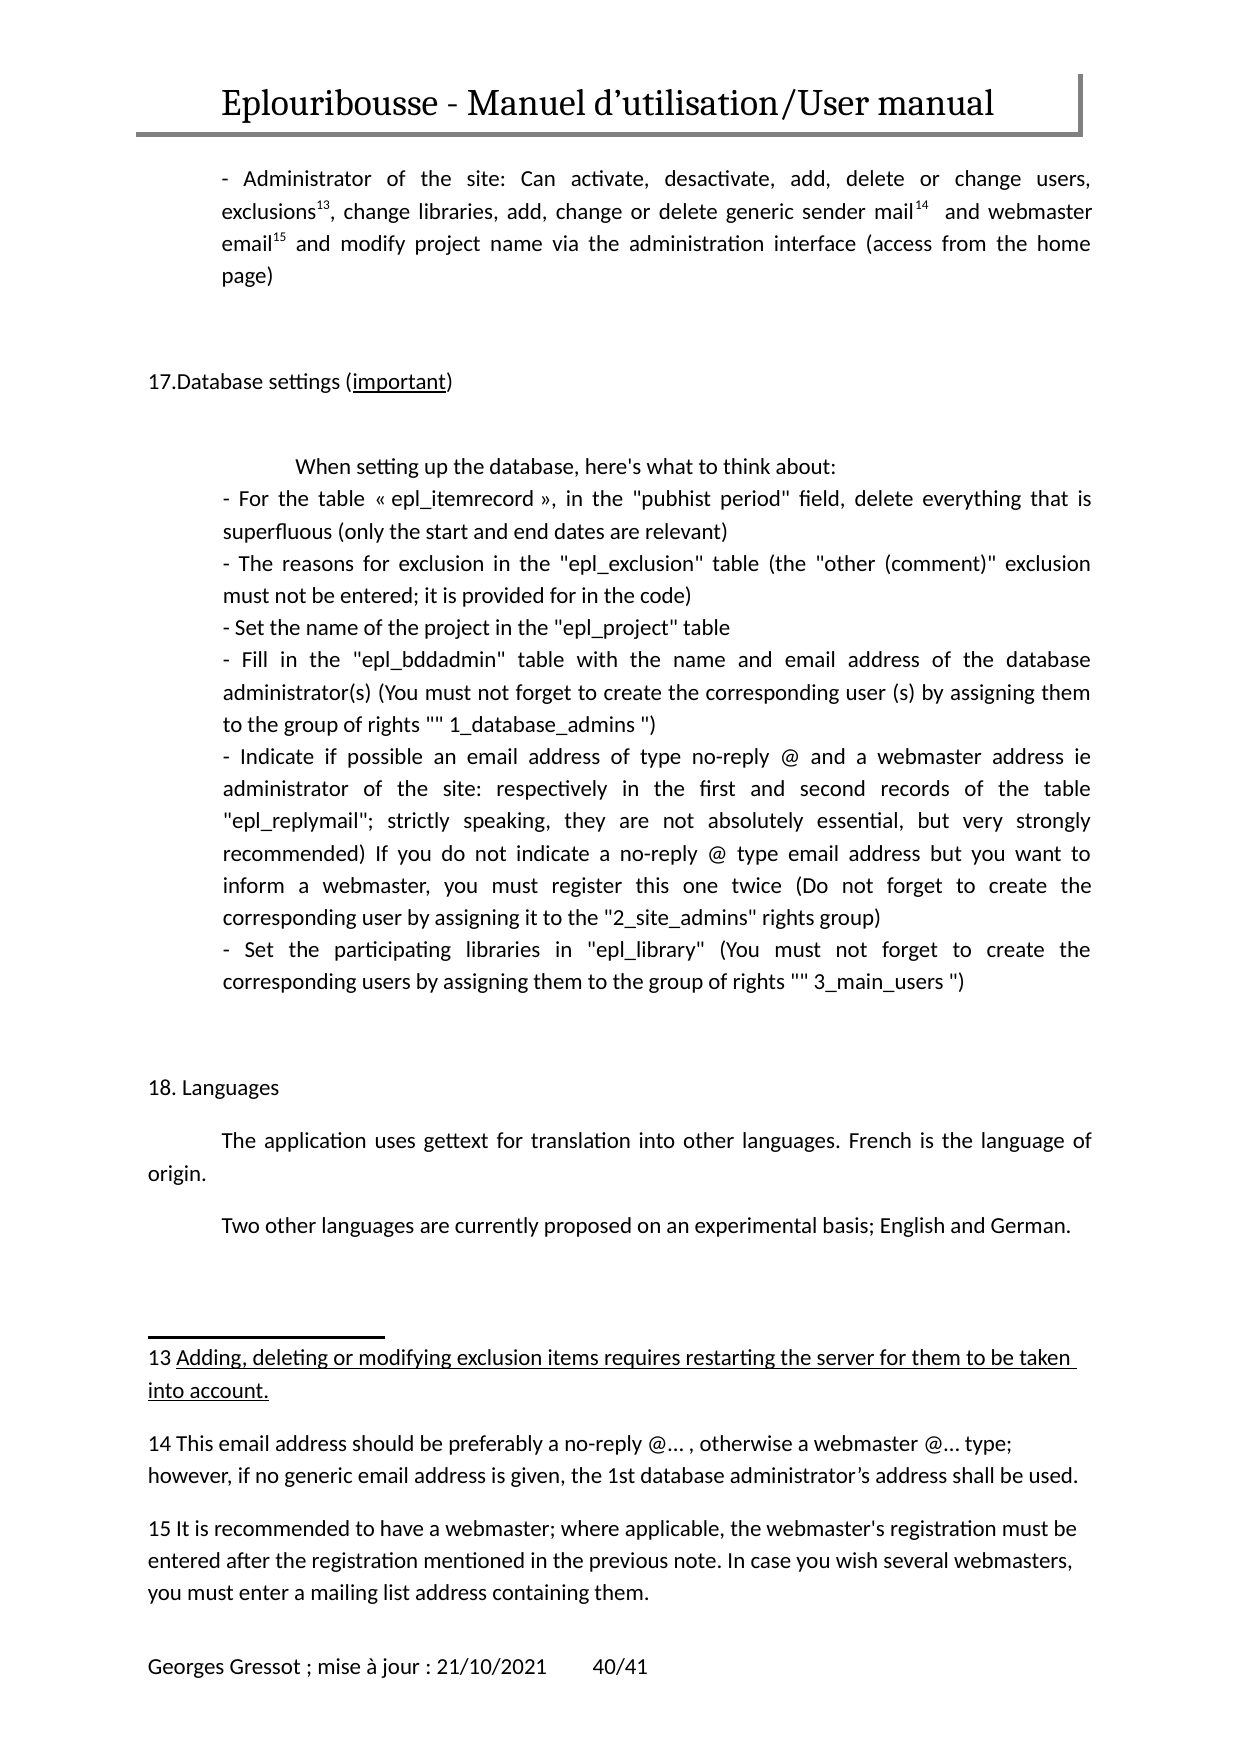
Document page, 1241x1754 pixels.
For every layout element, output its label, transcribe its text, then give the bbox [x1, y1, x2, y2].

list When setting up the database, here's what to think about: [223, 452, 1093, 480]
list - Set the participating libraries in "epl_library" (You must not forget to create the corresponding users by assigning them to the group of rights "" 3_main_users ") [223, 935, 1093, 995]
list - The reasons for exclusion in the "epl_exclusion" table (the "other (comment)" exclusion must not be entered; it is provided for in the code) [223, 549, 1093, 609]
text The application uses gettext for translation into other languages. French is the language of origin. [148, 1126, 1093, 1187]
text Adding, deleting or modifying exclusion items requires restarting the server for them to be taken into account. [148, 1343, 1093, 1404]
text 18. Languages [148, 1073, 1093, 1101]
text Two other languages ​​are currently proposed on an experimental basis; English and German. [148, 1212, 1093, 1240]
text 17.Database settings (important) [148, 367, 1093, 395]
text This email address should be preferably a no-reply @… , otherwise a webmaster @… type; however, if no generic email address is given, the 1st database administrator’s address shall be used. [148, 1429, 1093, 1489]
text - Administrator of the site: Can activate, desactivate, add, delete or change users, exclusions, change libraries, add, change or delete generic sender mail and webmaster email and modify project name via the administration interface (access from the home page) [221, 164, 1093, 289]
list - For the table « epl_itemrecord », in the "pubhist period" field, delete everything that is superfluous (only the start and end dates are relevant) [223, 484, 1093, 545]
list - Fill in the "epl_bddadmin" table with the name and email address of the database administrator(s) (You must not forget to create the corresponding user (s) by assigning them to the group of rights "" 1_database_admins ") [223, 646, 1093, 738]
list - Indicate if possible an email address of type no-reply @ and a webmaster address ie administrator of the site: respectively in the first and second records of the table "epl_replymail"; strictly speaking, they are not absolutely essential, but very strongly recommended) If you do not indicate a no-reply @ type email address but you want to inform a webmaster, you must register this one twice (Do not forget to create the corresponding user by assigning it to the "2_site_admins" rights group) [223, 742, 1093, 931]
list - Set the name of the project in the "epl_project" table [223, 613, 1093, 641]
text It is recommended to have a webmaster; where applicable, the webmaster's registration must be entered after the registration mentioned in the previous note. In case you wish several webmasters, you must enter a mailing list address containing them. [148, 1514, 1093, 1606]
